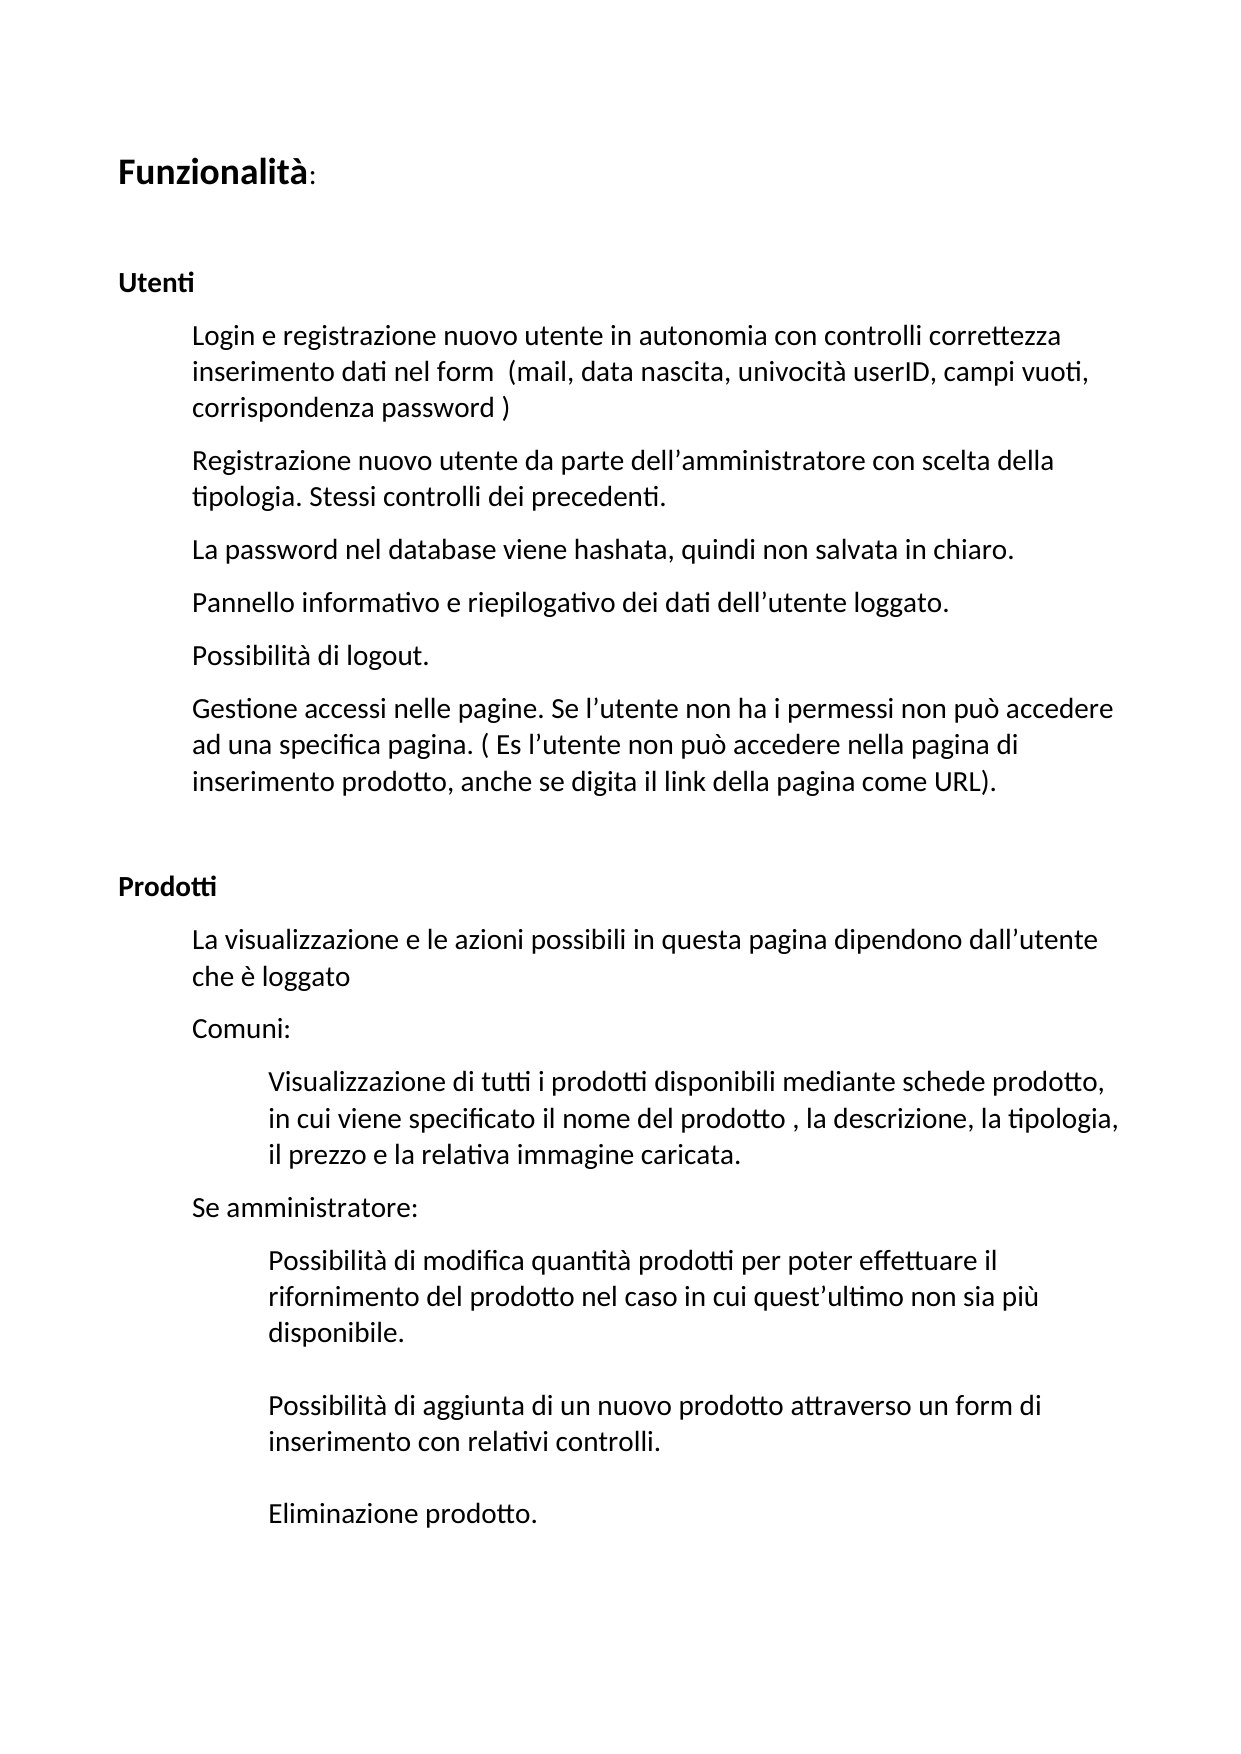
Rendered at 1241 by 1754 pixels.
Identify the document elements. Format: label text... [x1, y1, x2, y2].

list Visualizzazione di tutti i prodotti disponibili mediante schede prodotto, in cui viene specificato il nome del prodotto , la descrizione, la tipologia, il prezzo e la relativa immagine caricata. [268, 1063, 1122, 1172]
text Comuni: [192, 1011, 1122, 1046]
text Utenti [118, 264, 1122, 299]
text Funzionalità: [118, 148, 1122, 193]
text Possibilità di logout. [192, 637, 1122, 673]
text Gestione accessi nelle pagine. Se l’utente non ha i permessi non può accedere ad una specifica pagina. ( Es l’utente non può accedere nella pagina di inserimento prodotto, anche se digita il link della pagina come URL). [192, 690, 1122, 798]
text La password nel database viene hashata, quindi non salvata in chiaro. [192, 531, 1122, 567]
list Possibilità di aggiunta di un nuovo prodotto attraverso un form di inserimento con relativi controlli. [268, 1387, 1122, 1459]
text La visualizzazione e le azioni possibili in questa pagina dipendono dall’utente che è loggato [192, 921, 1122, 993]
text Pannello informativo e riepilogativo dei dati dell’utente loggato. [192, 584, 1122, 620]
text Registrazione nuovo utente da parte dell’amministratore con scelta della tipologia. Stessi controlli dei precedenti. [192, 442, 1122, 514]
list Eliminazione prodotto. [268, 1496, 1122, 1531]
text Login e registrazione nuovo utente in autonomia con controlli correttezza inserimento dati nel form (mail, data nascita, univocità userID, campi vuoti, corrispondenza password ) [192, 317, 1122, 425]
text Se amministratore: [192, 1189, 1122, 1224]
list Possibilità di modifica quantità prodotti per poter effettuare il rifornimento del prodotto nel caso in cui quest’ultimo non sia più disponibile. [268, 1242, 1122, 1350]
text Prodotti [118, 868, 1122, 904]
